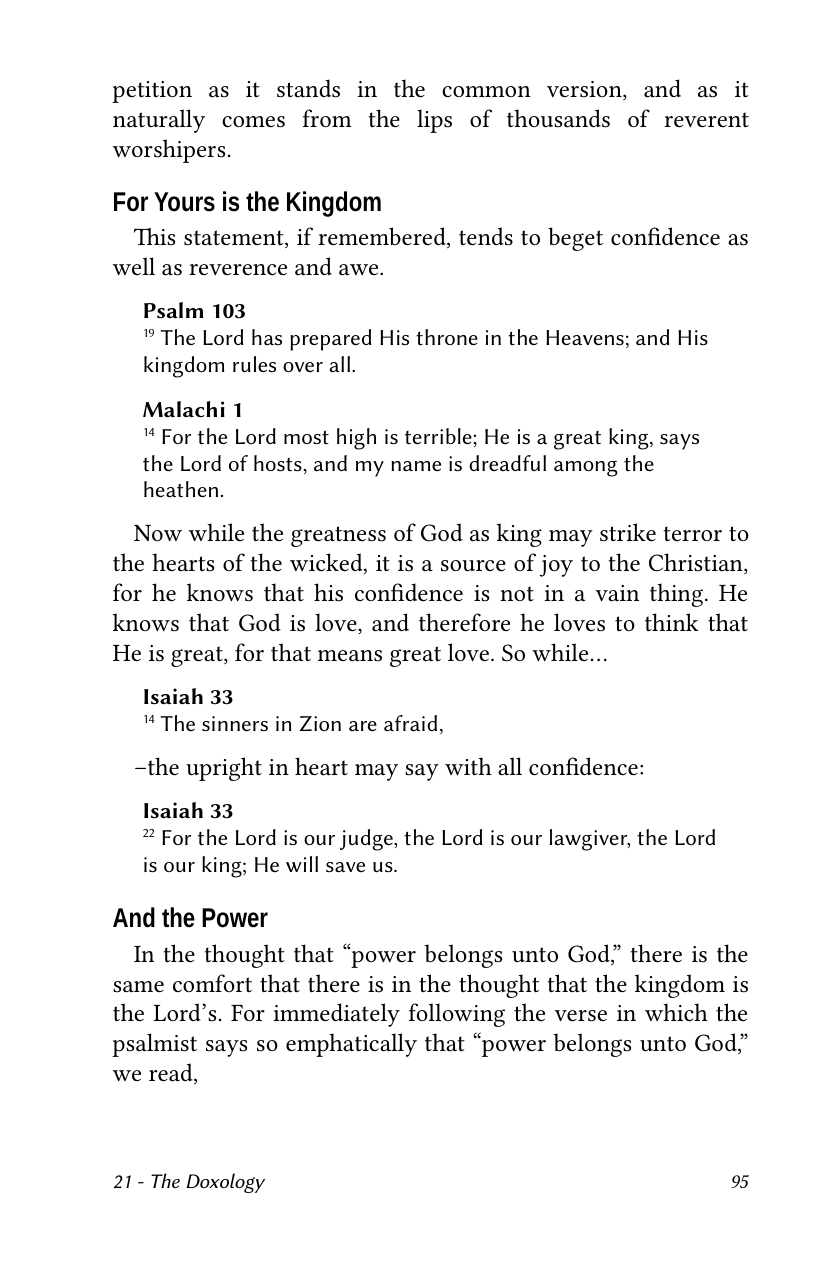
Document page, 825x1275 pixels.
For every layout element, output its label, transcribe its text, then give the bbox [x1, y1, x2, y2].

text Isaiah 33 [142, 683, 750, 710]
text Now while the greatness of God as king may strike terror to the hearts of the wicked, it is a source of joy to the Christian, for he knows that his confidence is not in a vain thing. He knows that God is love, and therefore he loves to think that He is great, for that means great love. So while… [112, 519, 750, 667]
text This statement, if remembered, tends to beget confidence as well as reverence and awe. [112, 223, 750, 281]
text 14 The sinners in Zion are afraid, [142, 711, 720, 737]
text Malachi 1 [142, 396, 750, 423]
text 19 The Lord has prepared His throne in the Heavens; and His kingdom rules over all. [142, 325, 720, 378]
text Isaiah 33 [142, 798, 750, 824]
subtitle And the Power [112, 903, 750, 934]
text 22 For the Lord is our judge, the Lord is our lawgiver, the Lord is our king; He will save us. [142, 825, 720, 878]
text 14 For the Lord most high is terrible; He is a great king, says the Lord of hosts, and my name is dreadful among the heathen. [142, 424, 720, 503]
text –the upright in heart may say with all confidence: [112, 753, 750, 781]
text Psalm 103 [142, 298, 750, 324]
text petition as it stands in the common version, and as it naturally comes from the lips of thousands of reverent worshipers. [112, 75, 750, 163]
subtitle For Yours is the Kingdom [112, 186, 750, 217]
text In the thought that “power belongs unto God,” there is the same comfort that there is in the thought that the kingdom is the Lord’s. For immediately following the verse in which the psalmist says so emphatically that “power belongs unto God,” we read, [112, 940, 750, 1088]
